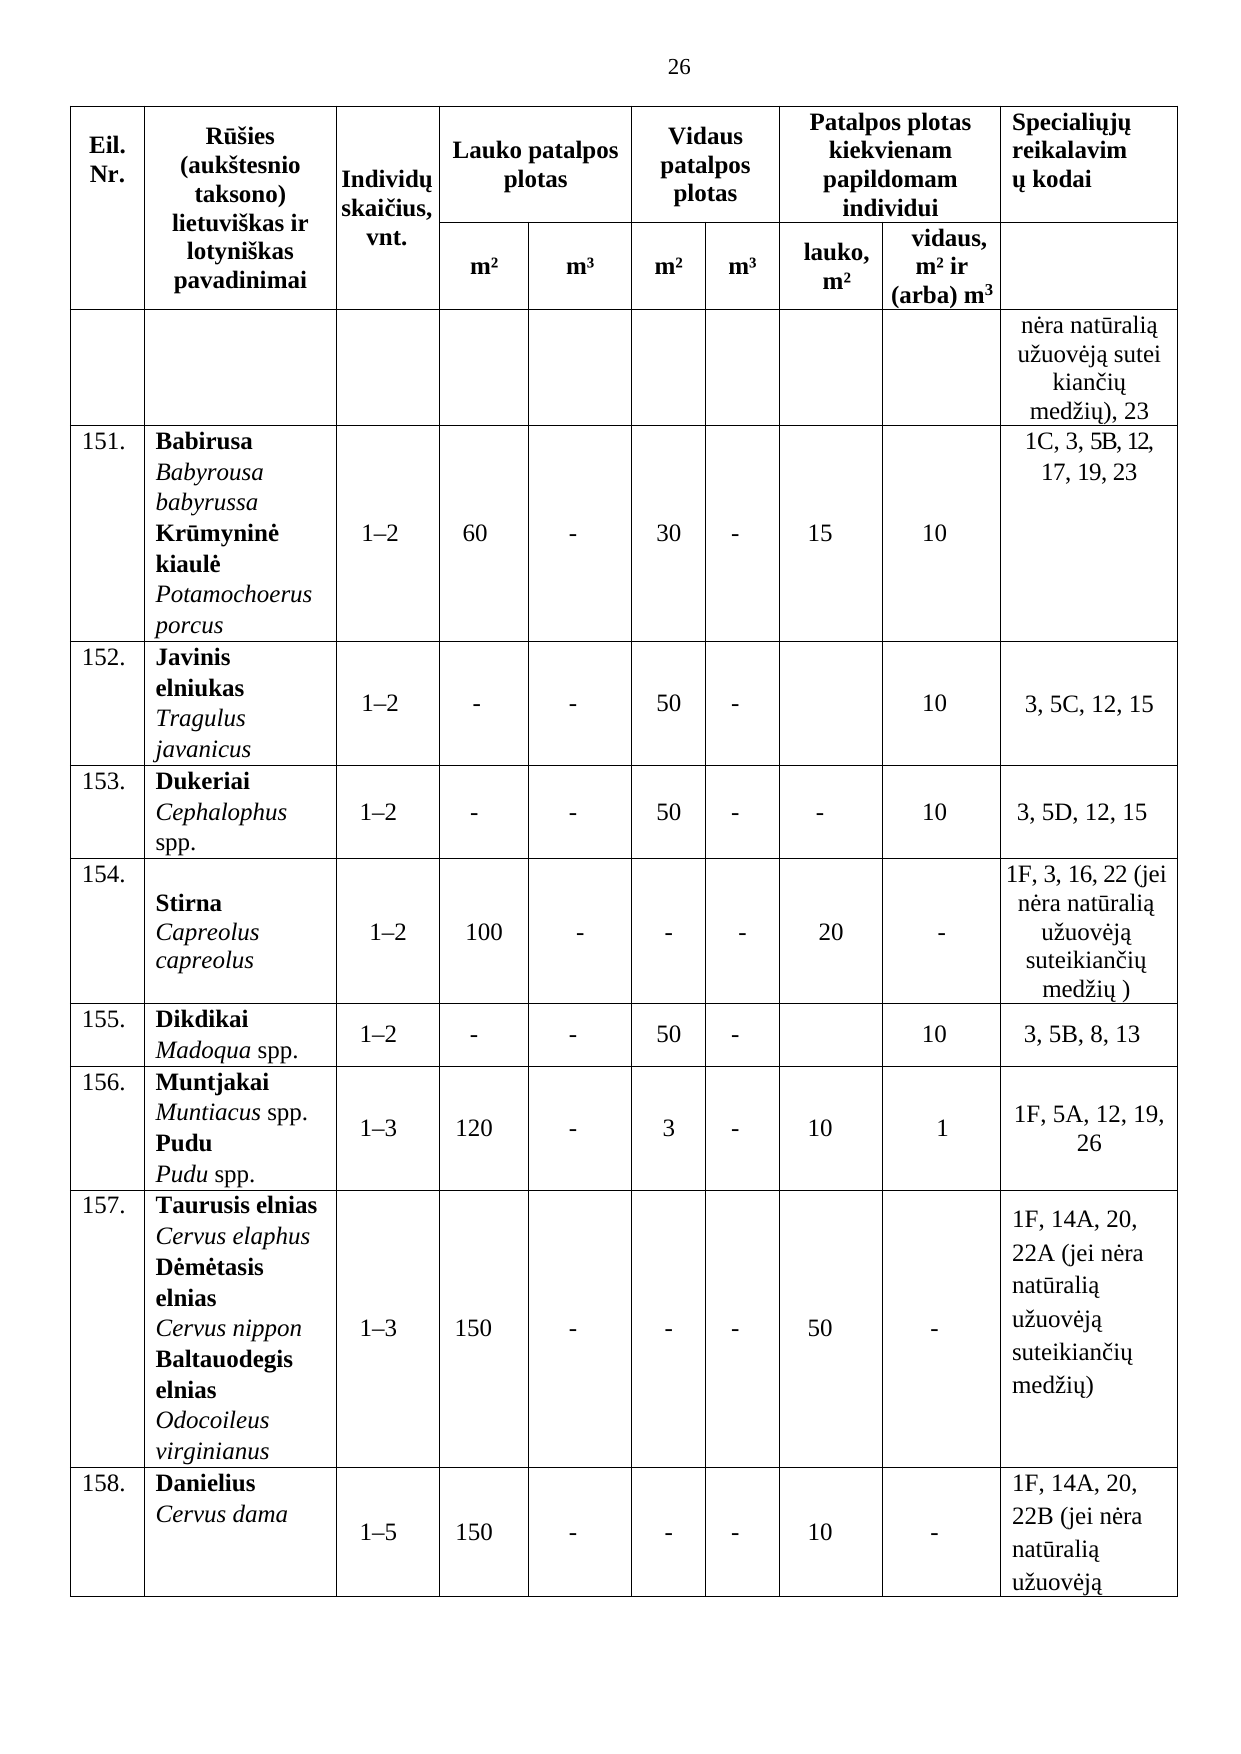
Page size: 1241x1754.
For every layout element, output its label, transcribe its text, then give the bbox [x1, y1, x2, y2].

table_header Lauko patalpos plotas [440, 107, 631, 222]
table_cell [440, 310, 528, 425]
table_cell 1 [883, 1067, 1000, 1189]
table_cell 15 [780, 426, 882, 641]
table_cell - [529, 426, 631, 641]
table_cell 50 [632, 1004, 705, 1066]
table_cell - [529, 766, 631, 858]
table_cell - [529, 1191, 631, 1467]
table_cell 10 [883, 426, 1000, 641]
table_header Vidaus patalpos plotas [632, 107, 779, 222]
table_cell m³ [706, 223, 779, 309]
table_cell Babirusa Babyrousa babyrussa Krūmyninė kiaulė Potamochoerus porcus [145, 426, 336, 641]
table_cell 60 [440, 426, 528, 641]
table_cell 1C, 3, 5B, 12, 17, 19, 23 [1001, 426, 1177, 641]
table_header Specialiųjų reikalavimų kodai [1001, 107, 1177, 222]
table_cell 120 [440, 1067, 528, 1189]
table_cell 10 [883, 642, 1000, 765]
table_cell 1–2 [337, 766, 439, 858]
table_cell [1001, 223, 1177, 309]
table_cell - [440, 766, 528, 858]
table_cell 1F, 5A, 12, 19, 26 [1001, 1067, 1177, 1189]
table_cell 1F, 14A, 20, 22B (jei nėra natūralią užuovėją [1001, 1468, 1177, 1596]
table_cell 1–2 [337, 642, 439, 765]
table_cell [780, 1004, 882, 1066]
table_cell Danielius Cervus dama [145, 1468, 336, 1596]
table_cell 1F, 14A, 20, 22A (jei nėra natūralią užuovėją suteikiančių medžių) [1001, 1191, 1177, 1467]
table_cell - [883, 1468, 1000, 1596]
table_cell [71, 310, 144, 425]
table_cell 153. [71, 766, 144, 858]
table_cell Dukeriai Cephalophus spp. [145, 766, 336, 858]
table_cell - [706, 310, 779, 425]
table_cell 3, 5B, 8, 13 [1001, 1004, 1177, 1066]
table_cell 100 [440, 859, 528, 1003]
table_cell 156. [71, 1067, 144, 1189]
table_cell 1–2 [337, 1004, 439, 1066]
table_header Eil. Nr. [71, 107, 144, 309]
table_cell - [706, 1468, 779, 1596]
table_cell 50 [632, 642, 705, 765]
table_cell 3 [632, 1067, 705, 1189]
table_cell - [780, 766, 882, 858]
table_cell - [706, 642, 779, 765]
table_cell 20 [780, 859, 882, 1003]
table_cell 151. [71, 426, 144, 641]
table_cell - [706, 1191, 779, 1467]
table_cell 152. [71, 642, 144, 765]
table_cell Dikdikai Madoqua spp. [145, 1004, 336, 1066]
table_cell 3, 5D, 12, 15 [1001, 766, 1177, 858]
table_cell Stirna Capreolus capreolus [145, 859, 336, 1003]
table_cell 10 [780, 1067, 882, 1189]
table_cell Muntjakai Muntiacus spp. Pudu Pudu spp. [145, 1067, 336, 1189]
table_cell - [706, 859, 779, 1003]
table_cell Javinis elniukas Tragulus javanicus [145, 642, 336, 765]
table_cell vidaus, m² ir (arba) m3 [883, 223, 1000, 309]
table_cell 155. [71, 1004, 144, 1066]
table_header Patalpos plotas kiekvienam papildomam individui [780, 107, 1000, 222]
table_cell - [440, 1004, 528, 1066]
table_cell - [883, 310, 1000, 425]
table_cell - [883, 859, 1000, 1003]
table_cell 50 [632, 766, 705, 858]
table_cell - [706, 426, 779, 641]
table_cell 10 [780, 1468, 882, 1596]
table_cell m³ [529, 223, 631, 309]
table_cell - [529, 1067, 631, 1189]
table_cell Taurusis elnias Cervus elaphus Dėmėtasis elnias Cervus nippon Baltauodegis elnias Odocoileus virginianus [145, 1191, 336, 1467]
table_cell - [529, 859, 631, 1003]
table_cell 157. [71, 1191, 144, 1467]
table_cell 10 [883, 766, 1000, 858]
table_cell - [529, 310, 631, 425]
table_cell [780, 642, 882, 765]
table_cell 50 [780, 1191, 882, 1467]
table_cell 1–3 [337, 1067, 439, 1189]
table_header Rūšies (aukštesnio taksono) lietuviškas ir lotyniškas pavadinimai [145, 107, 336, 309]
table_cell [145, 310, 336, 425]
table_cell - [632, 1191, 705, 1467]
table_cell m² [632, 223, 705, 309]
table_cell m² [440, 223, 528, 309]
table_cell - [706, 766, 779, 858]
table_cell 1–2 [337, 859, 439, 1003]
table_cell - [883, 1191, 1000, 1467]
table_cell 1–3 [337, 1191, 439, 1467]
table_cell 1–2 [337, 426, 439, 641]
table_cell 3, 5C, 12, 15 [1001, 642, 1177, 765]
table_cell - [706, 1067, 779, 1189]
table_cell nėra natūralią užuovėją sutei kiančių medžių), 23 [1001, 310, 1177, 425]
table_cell 10 [883, 1004, 1000, 1066]
table_cell lauko, m² [780, 223, 882, 309]
table_cell - [440, 642, 528, 765]
table_cell [780, 310, 882, 425]
table_cell 150 [440, 1468, 528, 1596]
table_cell - [529, 642, 631, 765]
table_cell 154. [71, 859, 144, 1003]
table_cell - [632, 859, 705, 1003]
table_cell 30 [632, 426, 705, 641]
table_cell [337, 310, 439, 425]
table_cell - [632, 310, 705, 425]
table_cell - [632, 1468, 705, 1596]
table_cell - [706, 1004, 779, 1066]
table_cell 150 [440, 1191, 528, 1467]
table_cell - [529, 1004, 631, 1066]
table_cell 158. [71, 1468, 144, 1596]
table_cell - [529, 1468, 631, 1596]
table_cell 1F, 3, 16, 22 (jei nėra natūralią užuovėją suteikiančių medžių ) [1001, 859, 1177, 1003]
table_cell 1–5 [337, 1468, 439, 1596]
table_header Individų skaičius, vnt. [337, 107, 439, 309]
